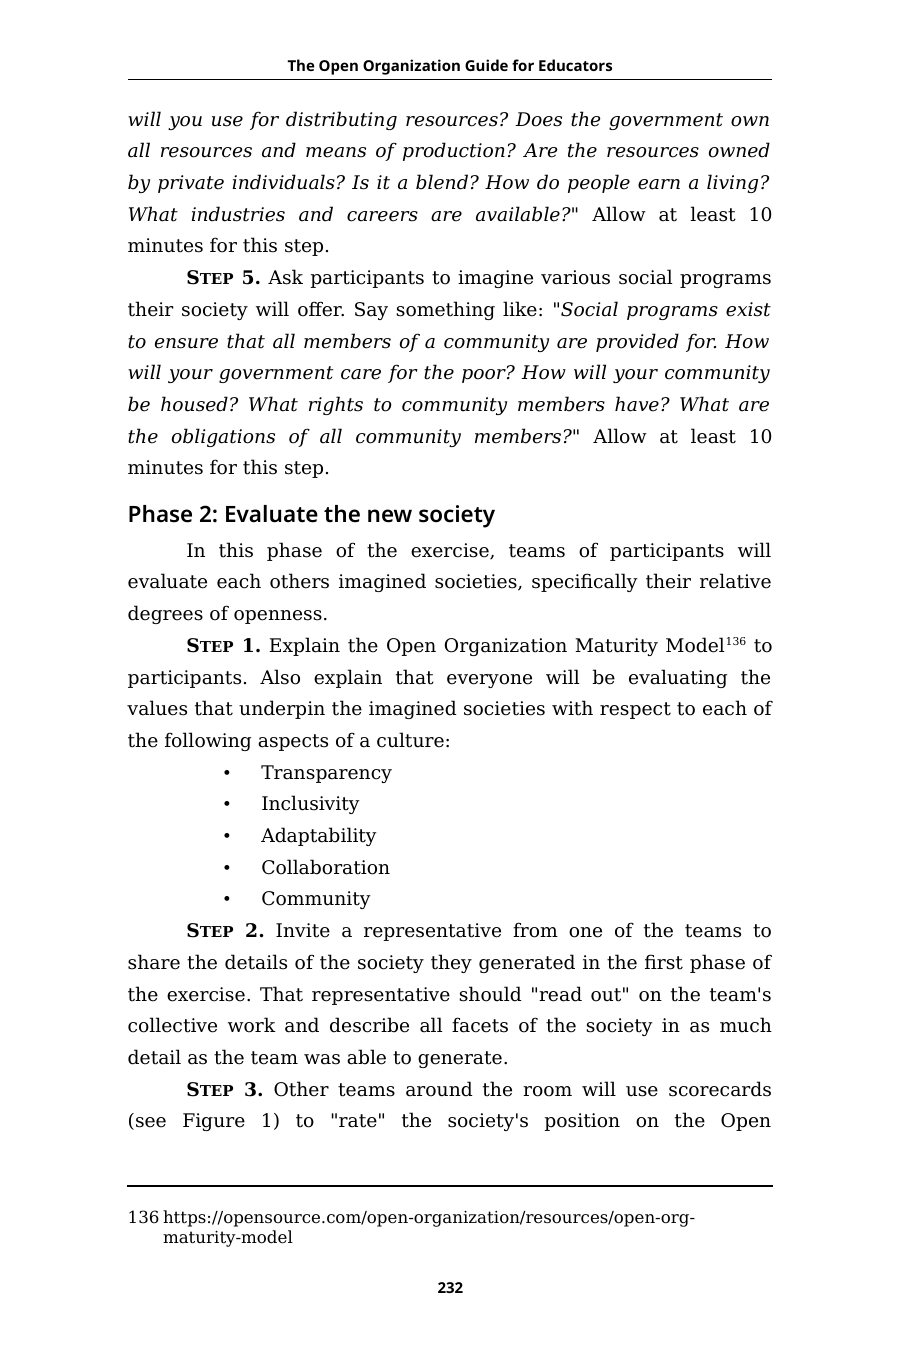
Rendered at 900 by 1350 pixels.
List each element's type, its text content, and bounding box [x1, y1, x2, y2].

list Transparency [223, 762, 772, 784]
text Step 1. Explain the Open Organization Maturity Model to participants. Also explain that everyone will be evaluating the values that underpin the imagined societies with respect to each of the following aspects of a culture: [127, 635, 772, 752]
text Step 2. Invite a representative from one of the teams to share the details of the society they generated in the first phase of the exercise. That representative should "read out" on the team's collective work and describe all facets of the society in as much detail as the team was able to generate. [127, 920, 772, 1069]
list Adaptability [223, 825, 772, 847]
text https://opensource.com/open-organization/resources/open-org-maturity-model [127, 1208, 772, 1247]
text Step 5. Ask participants to imagine various social programs their society will offer. Say something like: "Social programs exist to ensure that all members of a community are provided for. How will your government care for the poor? How will your community be housed? What rights to community members have? What are the obligations of all community members?" Allow at least 10 minutes for this step. [127, 267, 772, 479]
list Community [223, 888, 772, 910]
subtitle Phase 2: Evaluate the new society [127, 501, 772, 527]
text will you use for distributing resources? Does the government own all resources and means of production? Are the resources owned by private individuals? Is it a blend? How do people earn a living? What industries and careers are available?" Allow at least 10 minutes for this step. [127, 109, 772, 257]
text Step 3. Other teams around the room will use scorecards (see Figure 1) to "rate" the society's position on the Open [127, 1079, 772, 1132]
text In this phase of the exercise, teams of participants will evaluate each others imagined societies, specifically their relative degrees of openness. [127, 540, 772, 625]
list Inclusivity [223, 793, 772, 815]
list Collaboration [223, 857, 772, 879]
